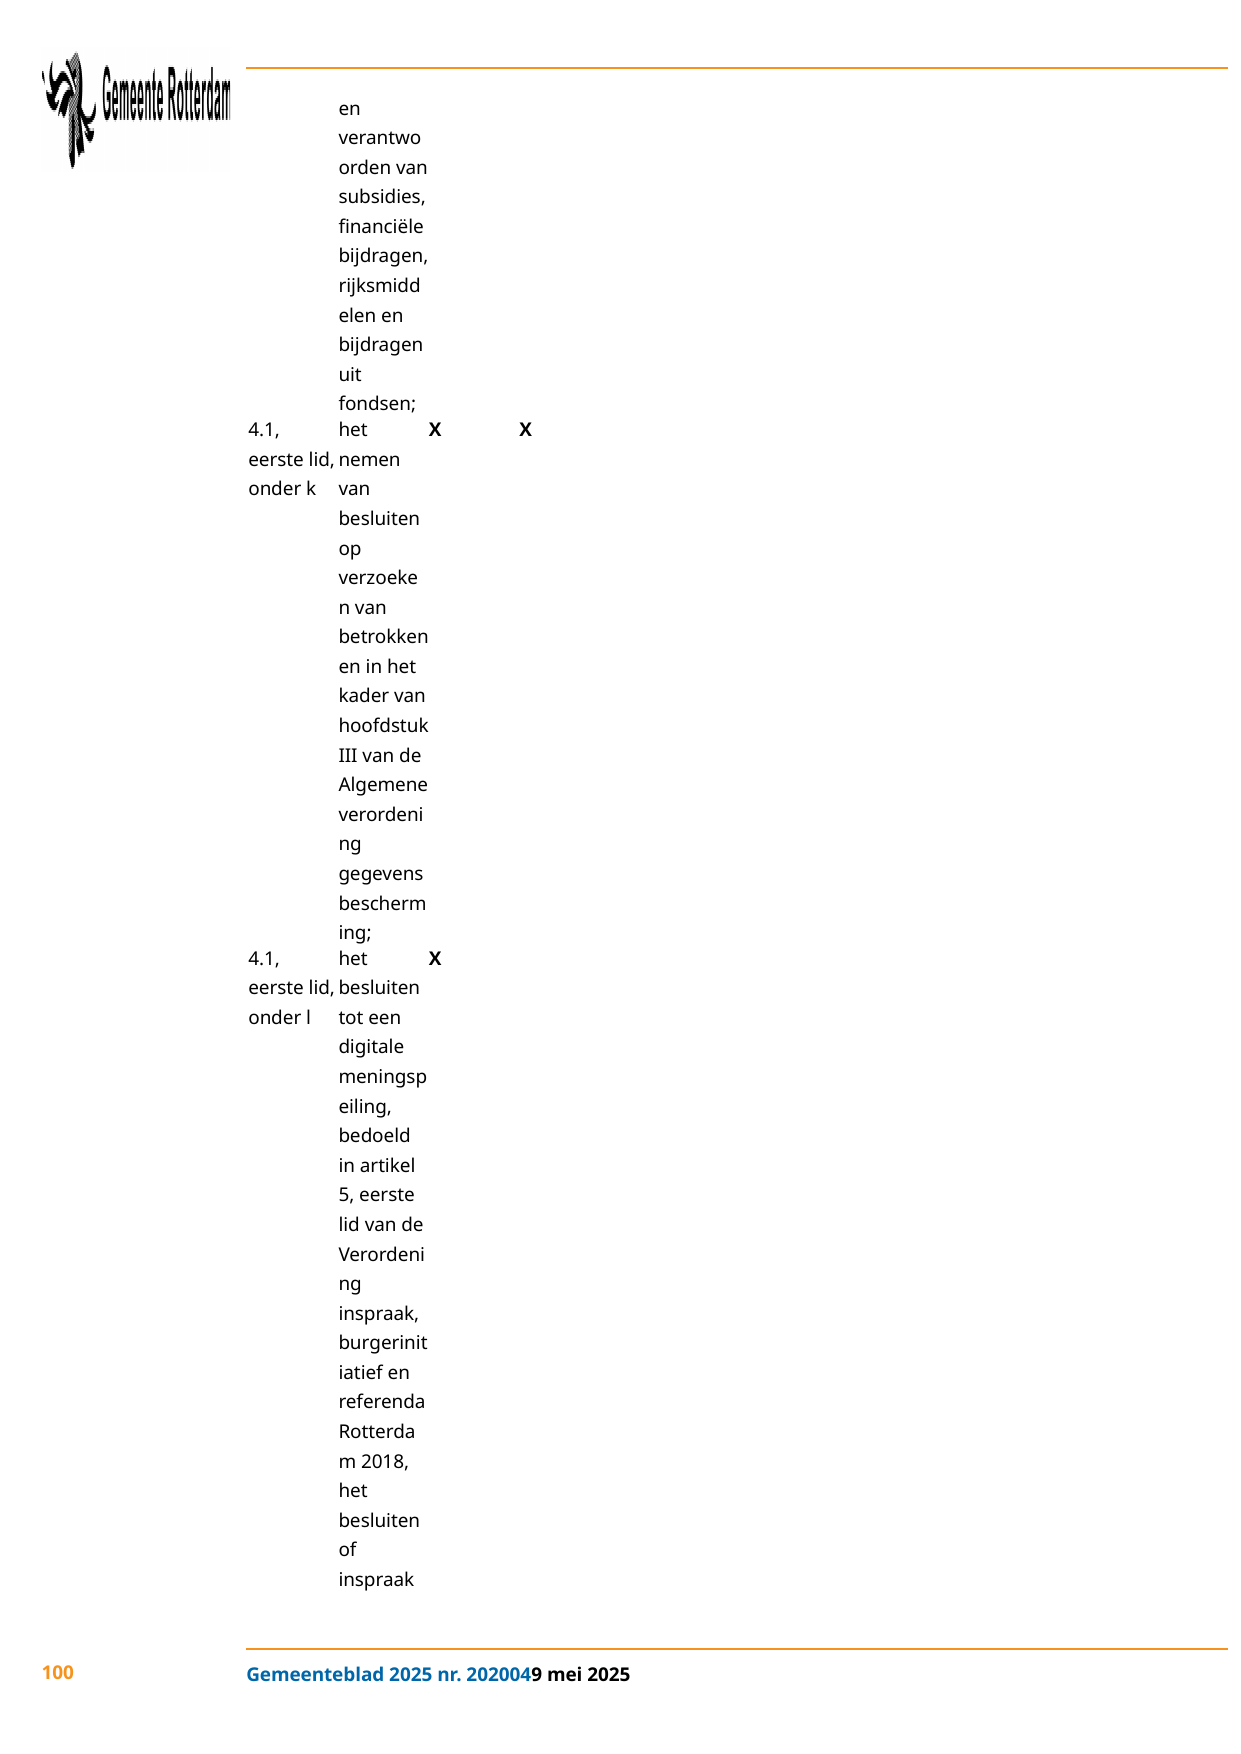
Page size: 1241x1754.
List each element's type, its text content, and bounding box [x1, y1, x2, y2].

table_cell het nemen van besluiten op verzoeken van betrokkenen in het kader van hoofdstuk III van de Algemene verordening gegevensbescherming; [338, 416, 429, 945]
table_cell [609, 95, 700, 416]
table_cell [971, 416, 1061, 945]
table_cell [881, 945, 971, 1592]
table_cell [1061, 945, 1152, 1592]
table_cell [519, 945, 609, 1592]
table_cell [609, 945, 700, 1592]
table_cell [881, 95, 971, 416]
table_cell [971, 95, 1061, 416]
table_cell X [429, 945, 519, 1592]
table_cell [881, 416, 971, 945]
table_cell [429, 95, 519, 416]
table_cell 4.1, eerste lid, onder k [248, 416, 338, 945]
table_cell [248, 95, 338, 416]
table_cell [971, 945, 1061, 1592]
table_cell [700, 945, 881, 1592]
table_cell X [519, 416, 609, 945]
table_cell [700, 95, 881, 416]
table_cell [609, 416, 700, 945]
picture [41, 47, 231, 172]
table_cell X [429, 416, 519, 945]
table_cell 4.1, eerste lid, onder l [248, 945, 338, 1592]
table_cell [1061, 95, 1152, 416]
table_cell [519, 95, 609, 416]
table_cell [700, 416, 881, 945]
table_cell [1061, 416, 1152, 945]
table_cell het besluiten tot een digitale meningspeiling, bedoeld in artikel 5, eerste lid van de Verordening inspraak, burgerinitiatief en referenda Rotterdam 2018, het besluiten of inspraak [338, 945, 429, 1592]
table_cell en verantwoorden van subsidies, financiële bijdragen, rijksmiddelen en bijdragen uit fondsen; [338, 95, 429, 416]
